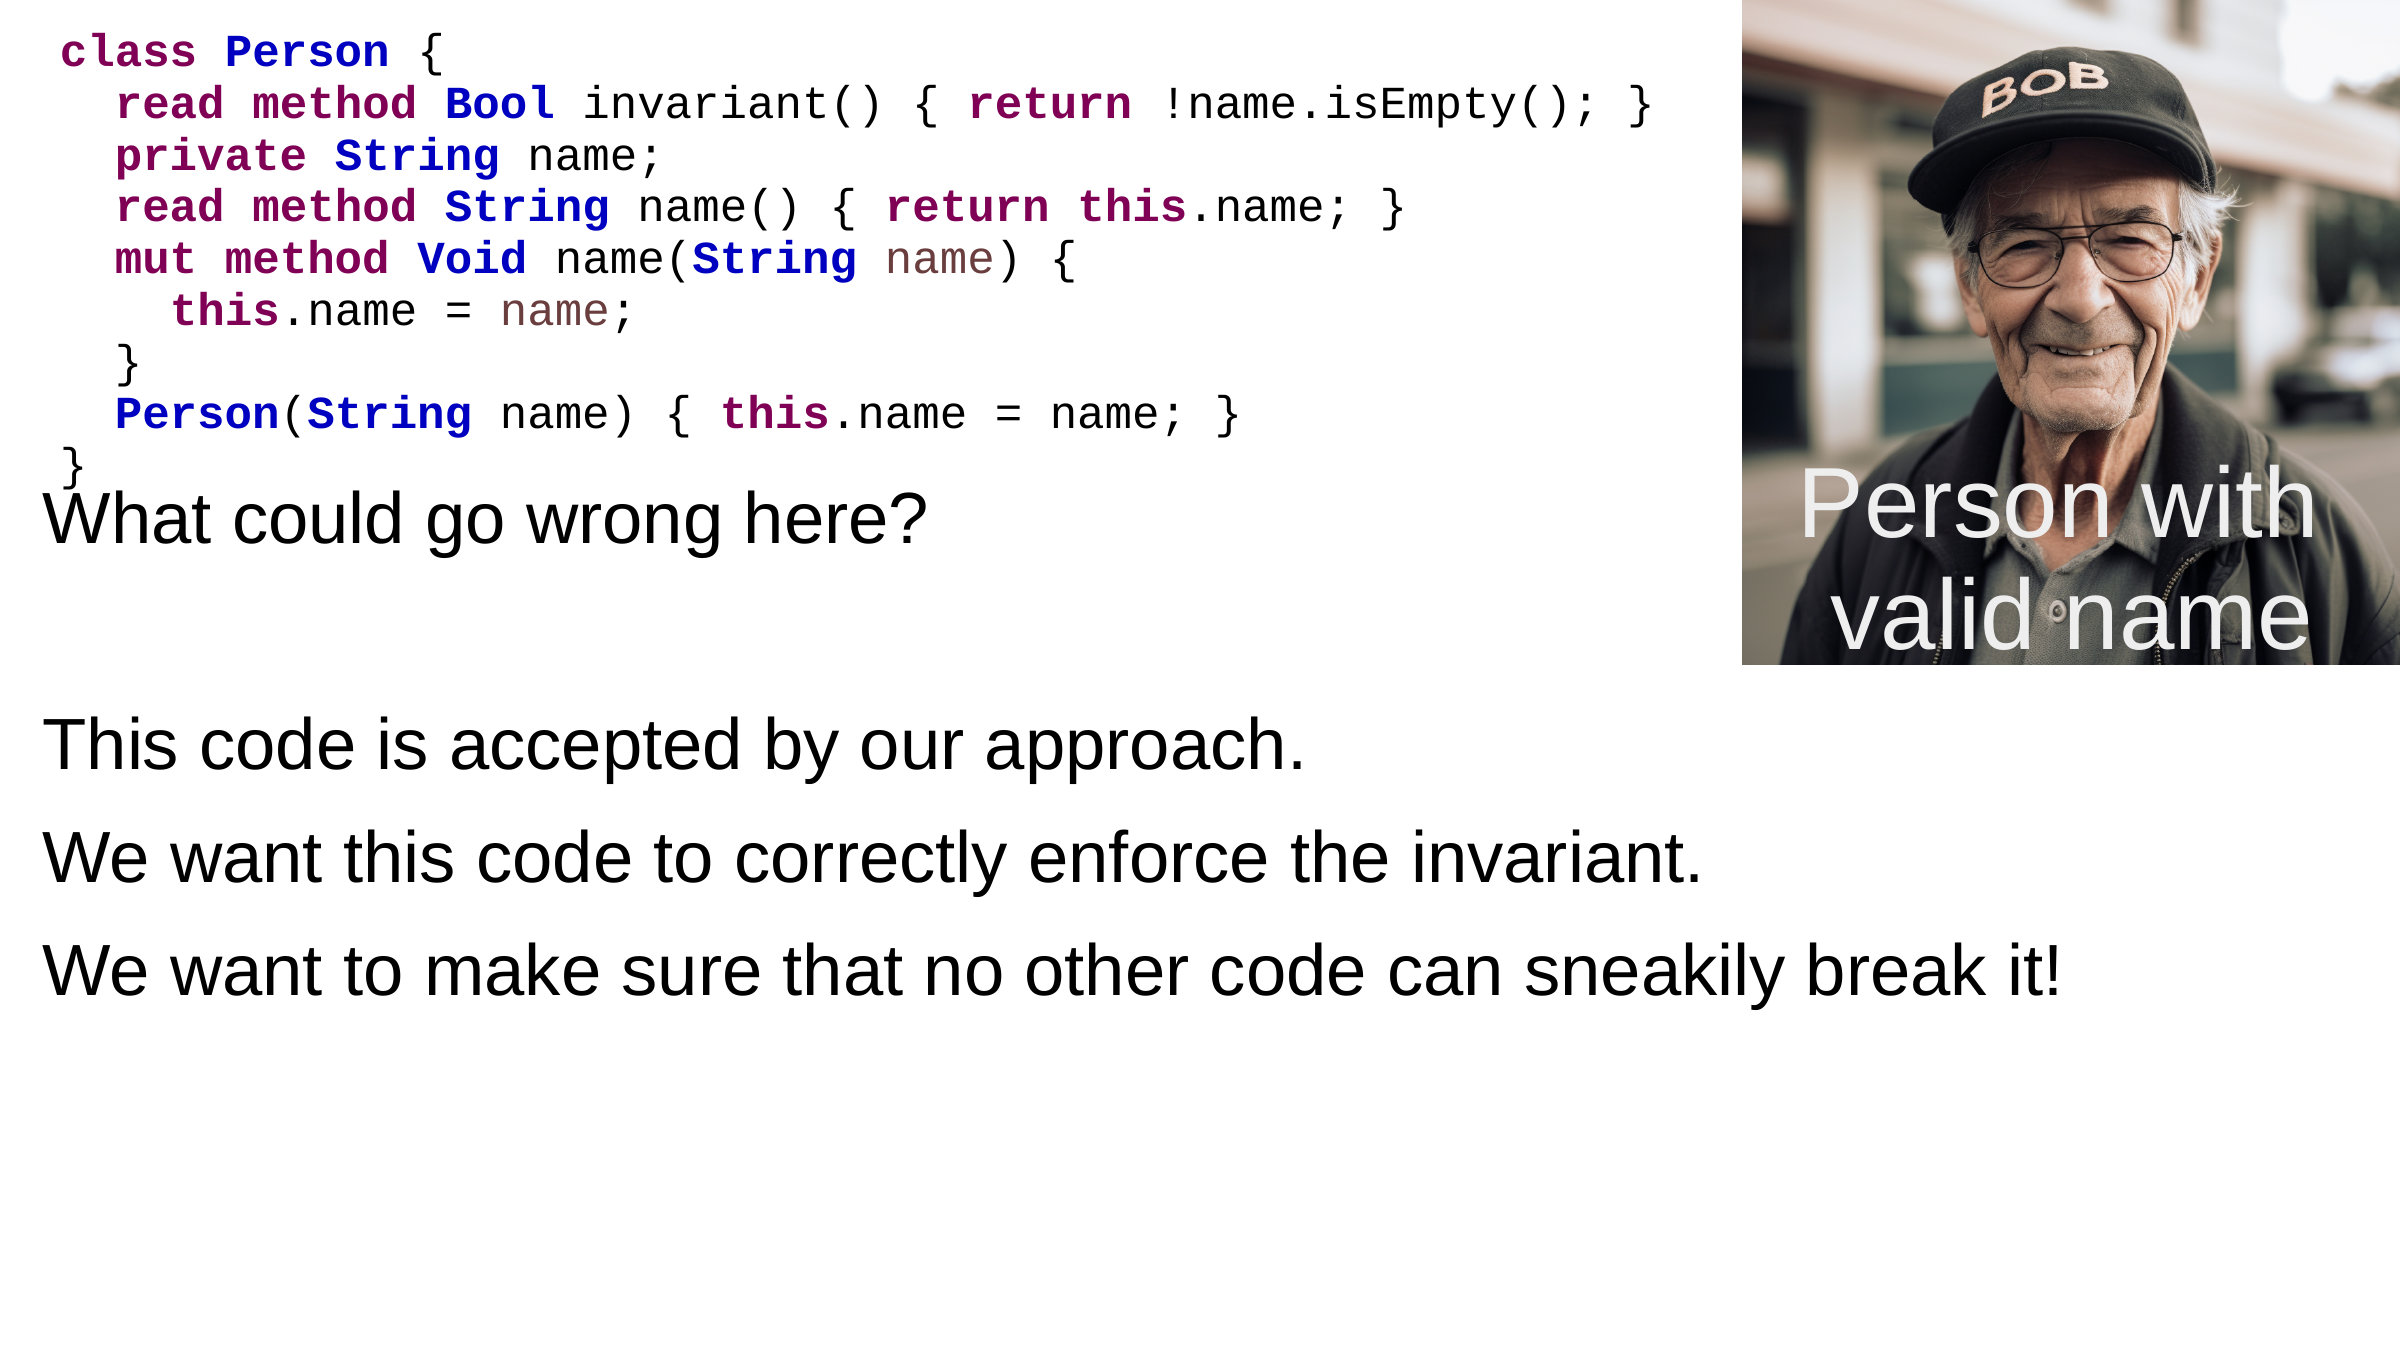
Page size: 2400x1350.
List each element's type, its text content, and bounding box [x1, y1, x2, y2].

picture [1742, 0, 2400, 446]
title Person with valid name [2026, 446, 2400, 672]
text_box class Person { read method Bool invariant() { return !name.isEmpty(); } private String name; read method String name() { return this.name; } mut method Void name(String name) { this.name = name; } Person(String name) { this.name = name; } } [45, 21, 2026, 540]
list What could go wrong here? This code is accepted by our approach. We want this code to correctly enforce the invariant. We want to make sure that no other code can sneakily break it! [42, 477, 2328, 1253]
